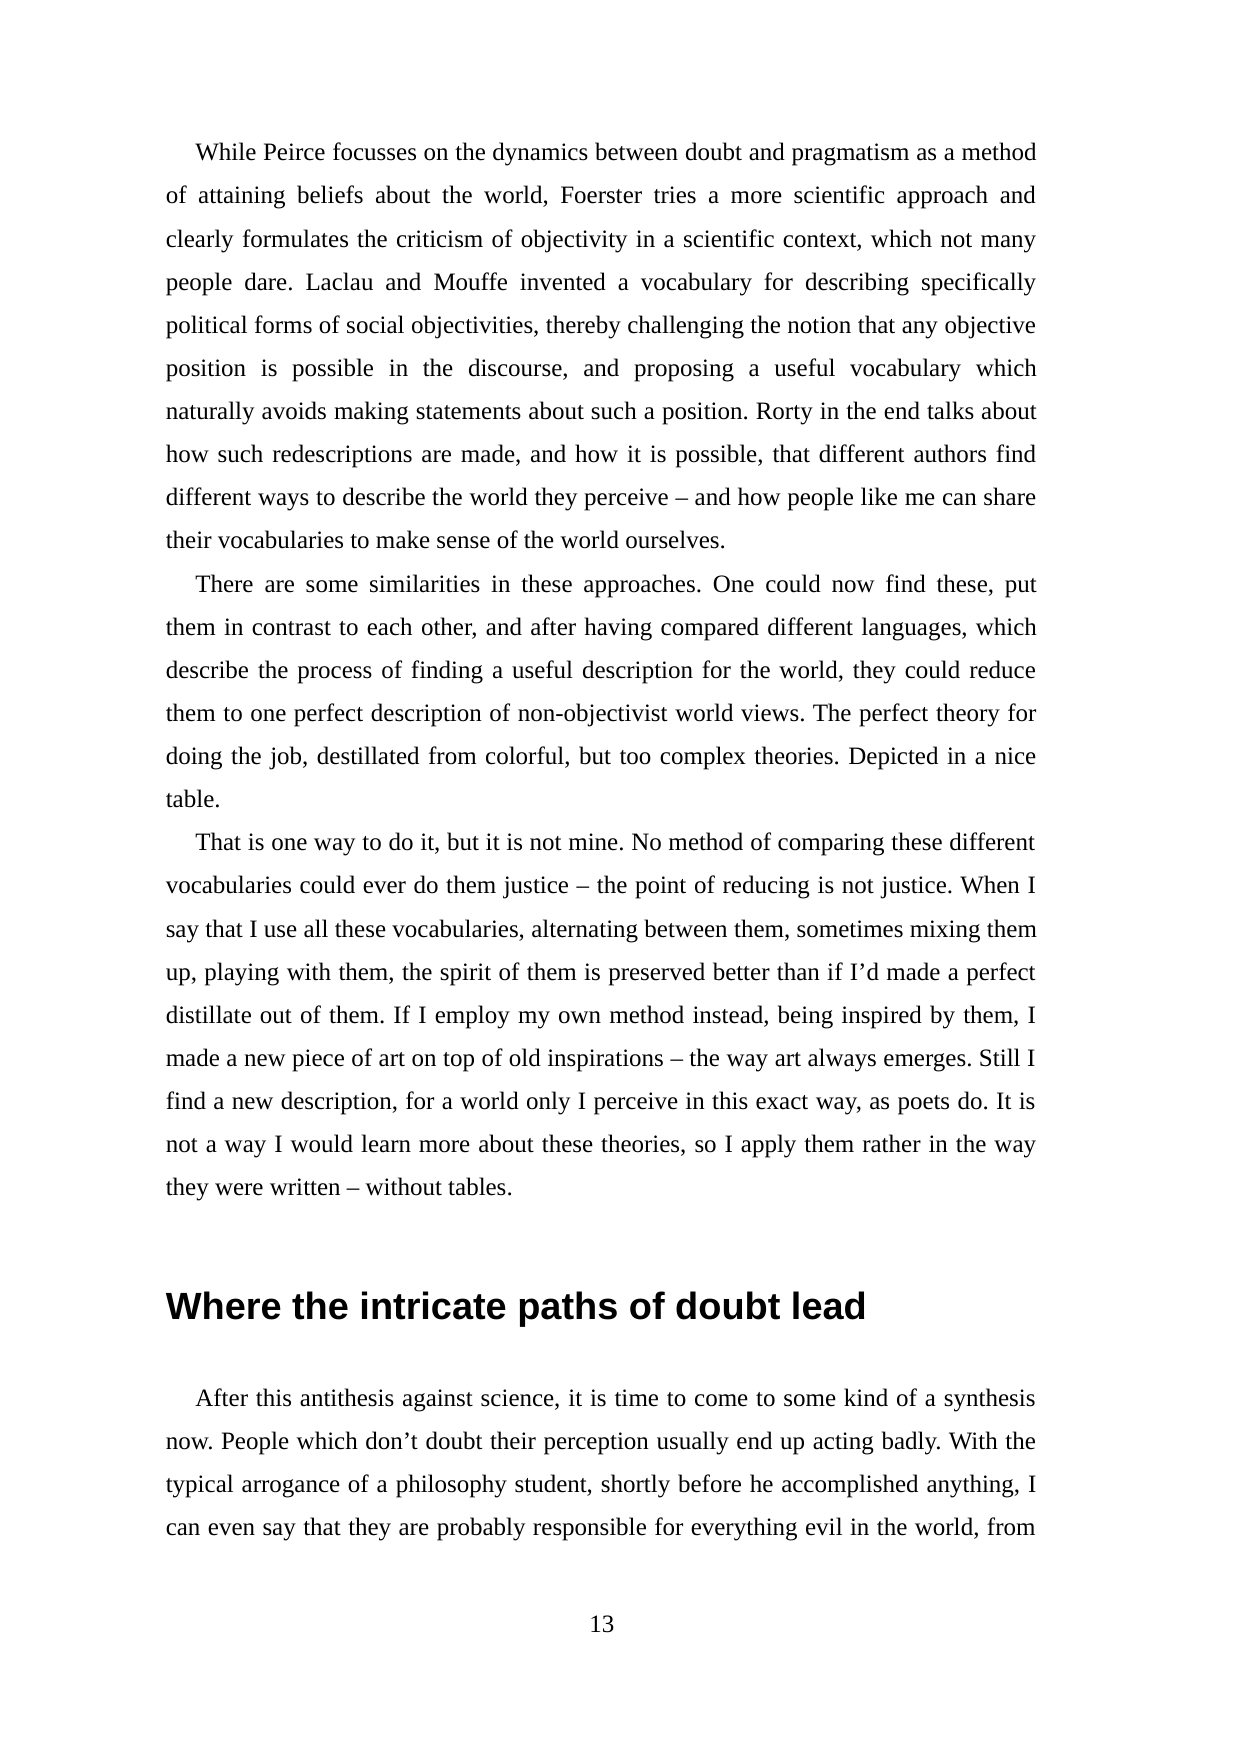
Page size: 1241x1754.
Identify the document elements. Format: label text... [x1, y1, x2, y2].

text There are some similarities in these approaches. One could now find these, put them in contrast to each other, and after having compared different languages, which describe the process of finding a useful description for the world, they could reduce them to one perfect description of non-objectivist world views. The perfect theory for doing the job, destillated from colorful, but too complex theories. Depicted in a nice table. [166, 569, 1037, 813]
text After this antithesis against science, it is time to come to some kind of a synthesis now. People which don’t doubt their perception usually end up acting badly. With the typical arrogance of a philosophy student, shortly before he accomplished anything, I can even say that they are probably responsible for everything evil in the world, from [166, 1383, 1037, 1541]
text That is one way to do it, but it is not mine. No method of comparing these different vocabularies could ever do them justice – the point of reducing is not justice. When I say that I use all these vocabularies, alternating between them, sometimes mixing them up, playing with them, the spirit of them is preserved better than if I’d made a perfect distillate out of them. If I employ my own method instead, being inspired by them, I made a new piece of art on top of old inspirations – the way art always emerges. Still I find a new description, for a world only I perceive in this exact way, as poets do. It is not a way I would learn more about these theories, so I apply them rather in the way they were written – without tables. [166, 827, 1037, 1201]
subtitle Where the intricate paths of doubt lead [166, 1284, 1037, 1327]
text While Peirce focusses on the dynamics between doubt and pragmatism as a method of attaining beliefs about the world, Foerster tries a more scientific approach and clearly formulates the criticism of objectivity in a scientific context, which not many people dare. Laclau and Mouffe invented a vocabulary for describing specifically political forms of social objectivities, thereby challenging the notion that any objective position is possible in the discourse, and proposing a useful vocabulary which naturally avoids making statements about such a position. Rorty in the end talks about how such redescriptions are made, and how it is possible, that different authors find different ways to describe the world they perceive – and how people like me can share their vocabularies to make sense of the world ourselves. [166, 137, 1037, 554]
